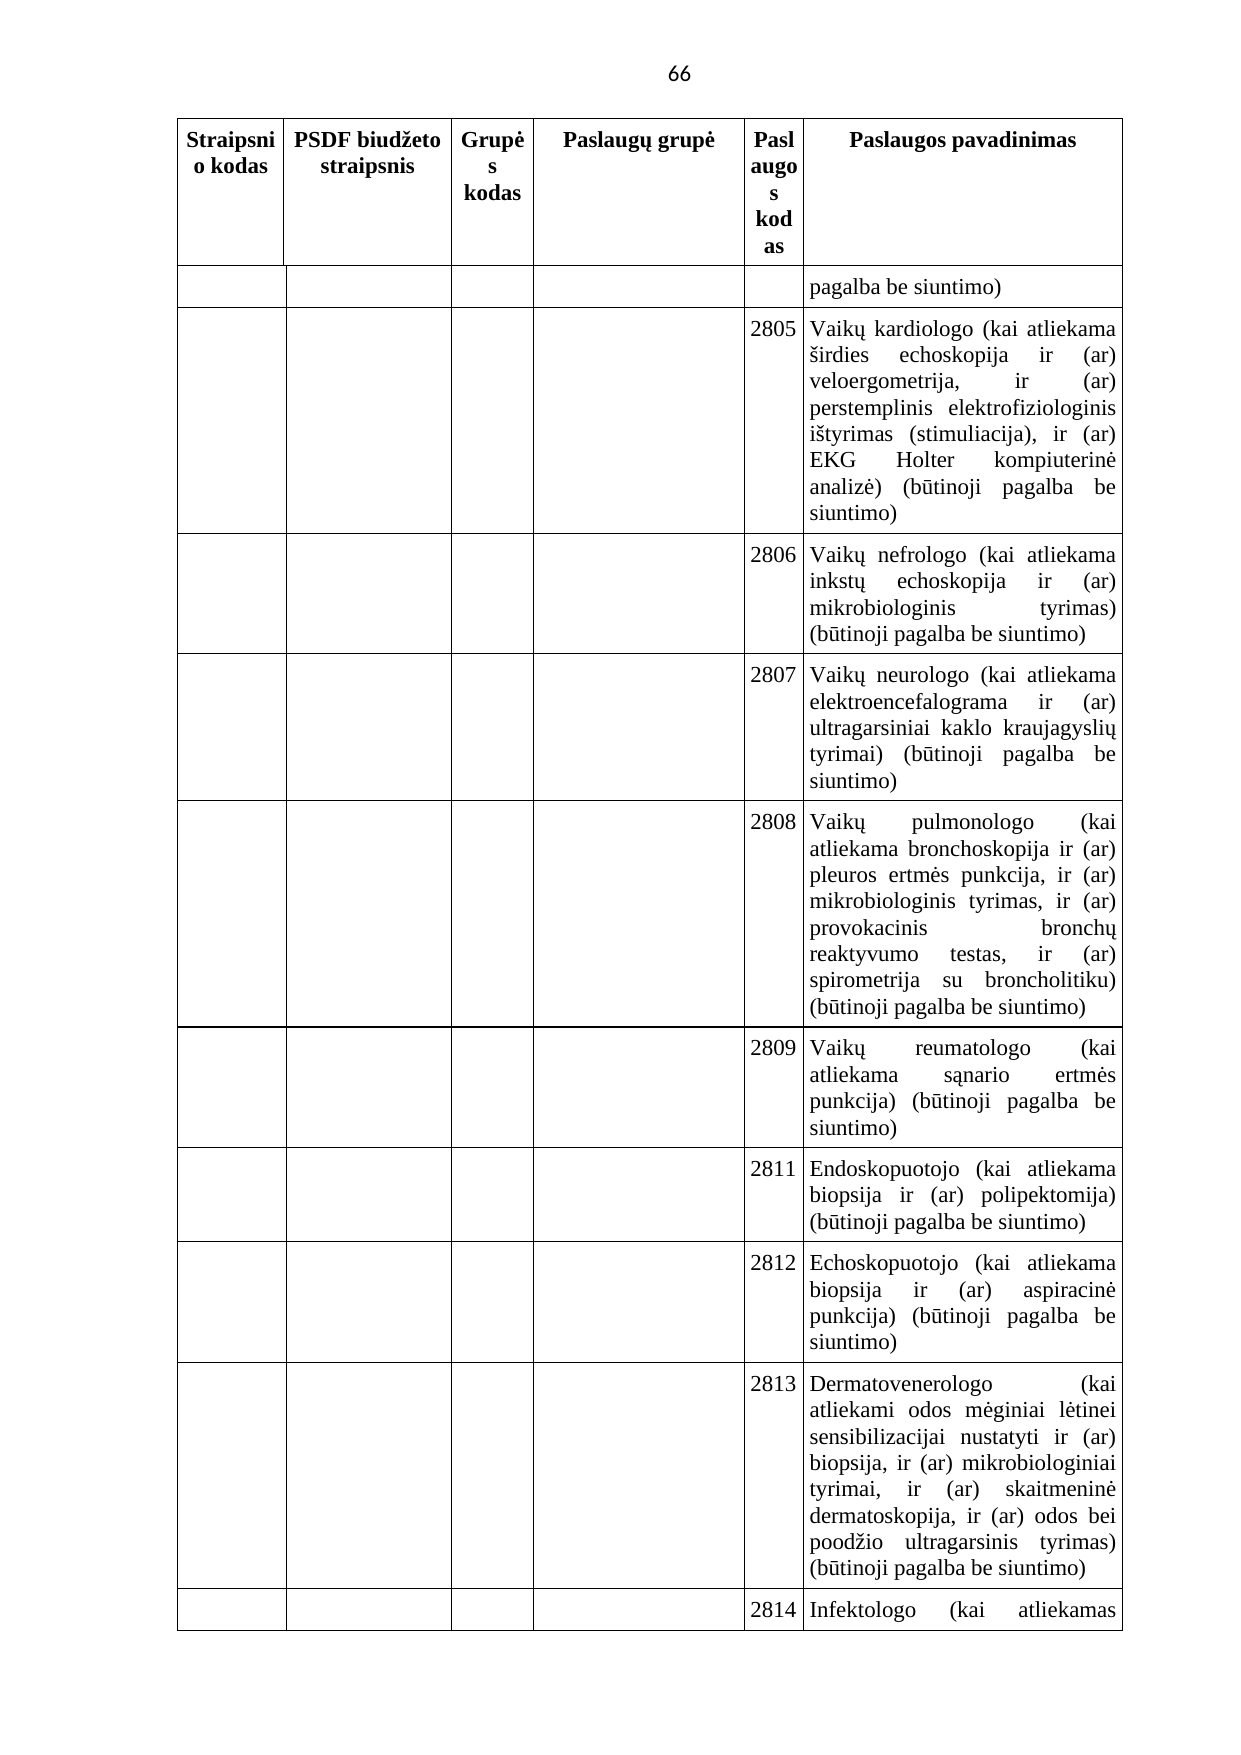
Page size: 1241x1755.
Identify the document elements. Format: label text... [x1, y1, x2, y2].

table_cell [178, 534, 286, 653]
table_cell [745, 266, 803, 307]
table_cell 2813 [745, 1363, 803, 1588]
table_cell Echoskopuotojo (kai atliekama biopsija ir (ar) aspiracinė punkcija) (būtinoji pagalba be siuntimo) [804, 1242, 1122, 1362]
table_header Paslaugų grupė [534, 119, 744, 265]
table_cell [287, 308, 451, 533]
table_cell Vaikų kardiologo (kai atliekama širdies echoskopija ir (ar) veloergometrija, ir (ar) perstemplinis elektrofiziologinis ištyrimas (stimuliacija), ir (ar) EKG Holter kompiuterinė analizė) (būtinoji pagalba be siuntimo) [804, 308, 1122, 533]
table_cell [287, 1148, 451, 1241]
table_cell 2811 [745, 1148, 803, 1241]
table_cell [452, 266, 533, 307]
table_cell [452, 654, 533, 800]
table_cell [534, 308, 744, 533]
table_cell [534, 801, 744, 1026]
table_cell 2808 [745, 801, 803, 1026]
table_cell [178, 266, 286, 307]
table_cell Infektologo (kai atliekamas [804, 1589, 1122, 1629]
table_cell [178, 801, 286, 1026]
table_cell Vaikų neurologo (kai atliekama elektroencefalograma ir (ar) ultragarsiniai kaklo kraujagyslių tyrimai) (būtinoji pagalba be siuntimo) [804, 654, 1122, 800]
table_cell [534, 1589, 744, 1629]
table_cell [534, 1028, 744, 1147]
table_cell [287, 1589, 451, 1629]
table_cell [534, 534, 744, 653]
table_header Grupės kodas [452, 119, 533, 265]
table_cell [534, 1148, 744, 1241]
table_cell [452, 1363, 533, 1588]
table_cell [178, 654, 286, 800]
table_cell [534, 654, 744, 800]
table_cell [287, 1028, 451, 1147]
table_cell Vaikų pulmonologo (kai atliekama bronchoskopija ir (ar) pleuros ertmės punkcija, ir (ar) mikrobiologinis tyrimas, ir (ar) provokacinis bronchų reaktyvumo testas, ir (ar) spirometrija su broncholitiku) (būtinoji pagalba be siuntimo) [804, 801, 1122, 1026]
table_cell [452, 1242, 533, 1362]
table_header Straipsnio kodas [178, 119, 283, 265]
table_cell 2814 [745, 1589, 803, 1629]
table_cell Vaikų nefrologo (kai atliekama inkstų echoskopija ir (ar) mikrobiologinis tyrimas) (būtinoji pagalba be siuntimo) [804, 534, 1122, 653]
table_cell [178, 1028, 286, 1147]
table_cell [178, 1148, 286, 1241]
table_cell [534, 1363, 744, 1588]
table_cell [534, 266, 744, 307]
table_cell [287, 534, 451, 653]
table_cell pagalba be siuntimo) [804, 266, 1122, 307]
table_header Paslaugos kodas [745, 119, 803, 265]
table_cell [178, 1589, 286, 1629]
table_cell [452, 801, 533, 1026]
table_cell [287, 266, 451, 307]
table_cell 2805 [745, 308, 803, 533]
table_cell [287, 801, 451, 1026]
table_cell [452, 1589, 533, 1629]
table_cell 2807 [745, 654, 803, 800]
table_cell [452, 534, 533, 653]
table_cell [287, 1242, 451, 1362]
table_cell [452, 1148, 533, 1241]
table_cell 2806 [745, 534, 803, 653]
table_cell 2809 [745, 1028, 803, 1147]
table_cell 2812 [745, 1242, 803, 1362]
table_cell [178, 308, 286, 533]
table_cell [452, 308, 533, 533]
table_cell [178, 1242, 286, 1362]
table_header Paslaugos pavadinimas [804, 119, 1122, 265]
table_cell [178, 1363, 286, 1588]
table_cell Endoskopuotojo (kai atliekama biopsija ir (ar) polipektomija) (būtinoji pagalba be siuntimo) [804, 1148, 1122, 1241]
table_cell [534, 1242, 744, 1362]
table_cell Dermatovenerologo (kai atliekami odos mėginiai lėtinei sensibilizacijai nustatyti ir (ar) biopsija, ir (ar) mikrobiologiniai tyrimai, ir (ar) skaitmeninė dermatoskopija, ir (ar) odos bei poodžio ultragarsinis tyrimas) (būtinoji pagalba be siuntimo) [804, 1363, 1122, 1588]
table_cell [287, 1363, 451, 1588]
table_cell [452, 1028, 533, 1147]
table_cell [287, 654, 451, 800]
table_header PSDF biudžeto straipsnis [284, 119, 451, 265]
table_cell Vaikų reumatologo (kai atliekama sąnario ertmės punkcija) (būtinoji pagalba be siuntimo) [804, 1028, 1122, 1147]
